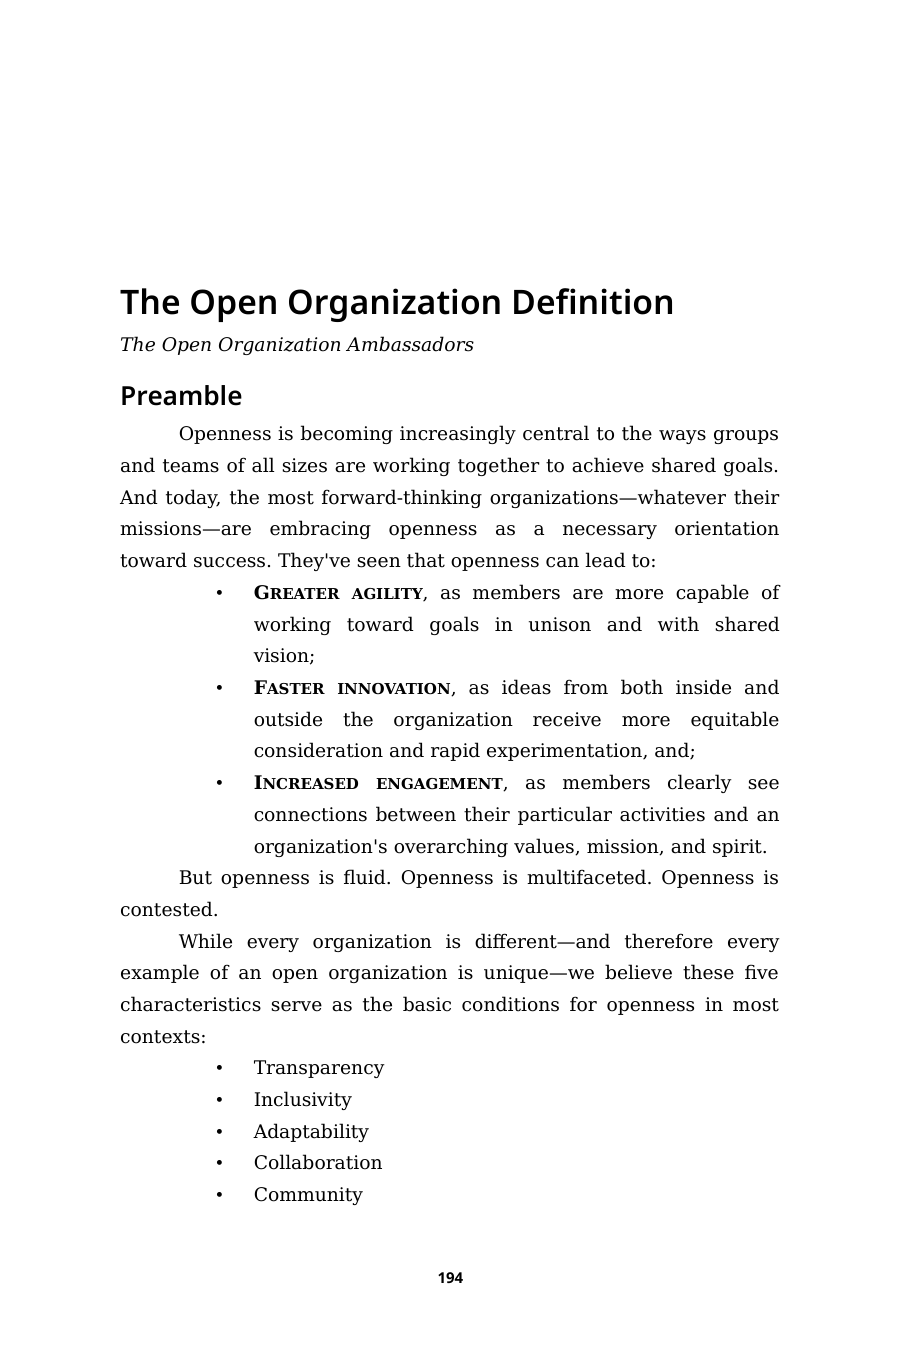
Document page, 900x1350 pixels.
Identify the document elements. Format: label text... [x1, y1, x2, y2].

list Greater agility, as members are more capable of working toward goals in unison and with shared vision; [216, 582, 780, 667]
text While every organization is different—and therefore every example of an open organization is unique—we believe these five characteristics serve as the basic conditions for openness in most contexts: [120, 931, 780, 1048]
list Adaptability [216, 1121, 780, 1143]
subtitle Preamble [120, 381, 780, 411]
list Faster innovation, as ideas from both inside and outside the organization receive more equitable consideration and rapid experimentation, and; [216, 677, 780, 762]
list Collaboration [216, 1152, 780, 1174]
list Inclusivity [216, 1089, 780, 1111]
text The Open Organization Ambassadors [120, 334, 780, 356]
list Community [216, 1184, 780, 1206]
subtitle The Open Organization Definition [120, 283, 780, 322]
text But openness is fluid. Openness is multifaceted. Openness is contested. [120, 867, 780, 921]
text Openness is becoming increasingly central to the ways groups and teams of all sizes are working together to achieve shared goals. And today, the most forward-thinking organizations—whatever their missions—are embracing openness as a necessary orientation toward success. They've seen that openness can lead to: [120, 423, 780, 572]
list Transparency [216, 1057, 780, 1079]
list Increased engagement, as members clearly see connections between their particular activities and an organization's overarching values, mission, and spirit. [216, 772, 780, 858]
